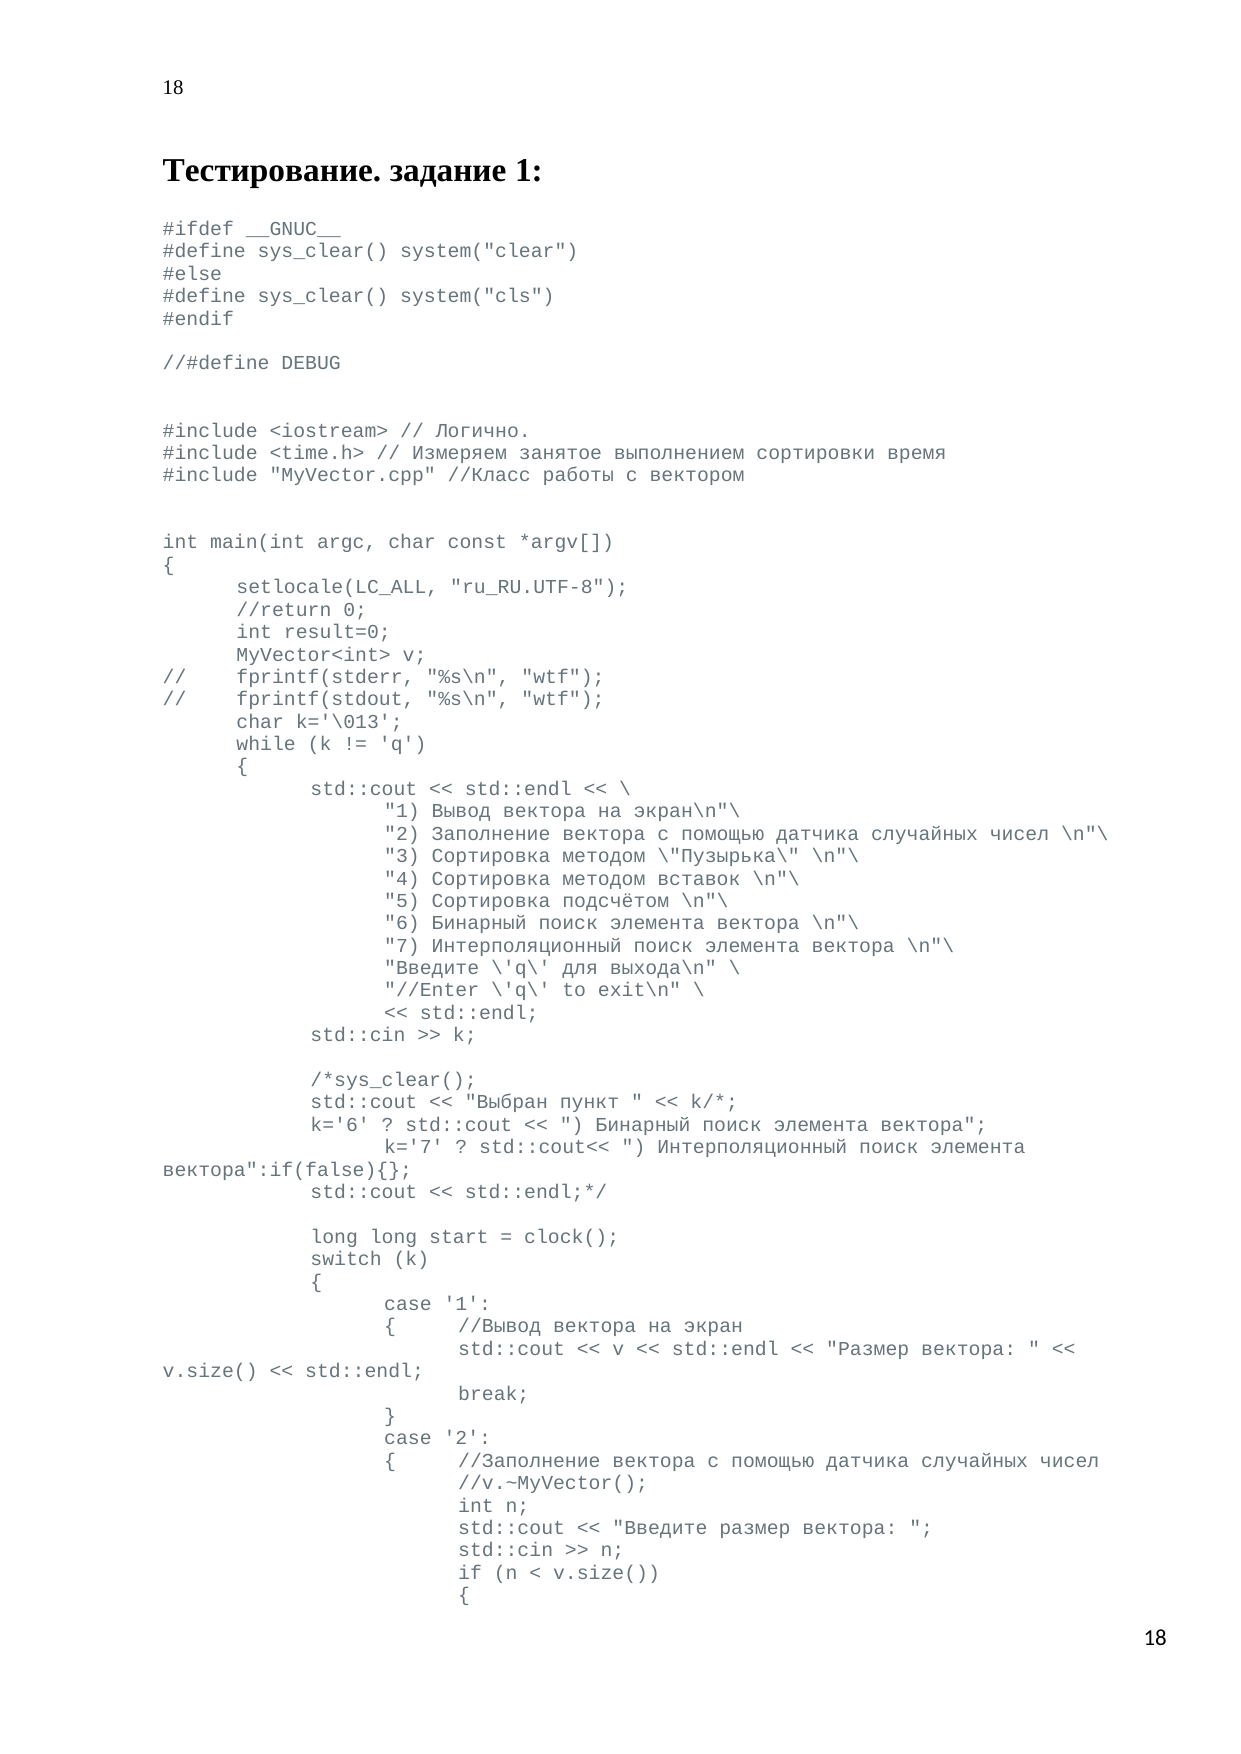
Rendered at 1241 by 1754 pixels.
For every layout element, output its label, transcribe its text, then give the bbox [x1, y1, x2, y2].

text #ifdef __GNUC__ [162, 219, 1166, 241]
text #include <time.h> // Измеряем занятое выполнением сортировки время [162, 443, 1166, 465]
text "1) Вывод вектора на экран\n"\ [162, 801, 1166, 824]
text << std::endl; [162, 1003, 1166, 1025]
text std::cout << v << std::endl << "Размер вектора: " << v.size() << std::endl; [162, 1339, 1166, 1383]
text { //Заполнение вектора с помощью датчика случайных чисел [162, 1451, 1166, 1473]
text "6) Бинарный поиск элемента вектора \n"\ [162, 913, 1166, 936]
text int n; [162, 1496, 1166, 1518]
text // fprintf(stdout, "%s\n", "wtf"); [162, 689, 1166, 712]
text k='6' ? std::cout << ") Бинарный поиск элемента вектора"; [162, 1115, 1166, 1137]
text while (k != 'q') [162, 734, 1166, 756]
text { [162, 756, 1166, 779]
text k='7' ? std::cout<< ") Интерполяционный поиск элемента вектора":if(false){}; [162, 1137, 1166, 1182]
text setlocale(LC_ALL, "ru_RU.UTF-8"); [162, 577, 1166, 600]
text // fprintf(stderr, "%s\n", "wtf"); [162, 667, 1166, 689]
text switch (k) [162, 1249, 1166, 1272]
text { [162, 1272, 1166, 1294]
text case '1': [162, 1294, 1166, 1316]
text case '2': [162, 1428, 1166, 1451]
text int main(int argc, char const *argv[]) [162, 532, 1166, 555]
text { [162, 555, 1166, 577]
text long long start = clock(); [162, 1227, 1166, 1249]
text { [162, 1585, 1166, 1607]
text #define sys_clear() system("clear") [162, 241, 1166, 264]
text "3) Сортировка методом \"Пузырька\" \n"\ [162, 846, 1166, 868]
text /*sys_clear(); [162, 1070, 1166, 1092]
text //#define DEBUG [162, 353, 1166, 376]
text #define sys_clear() system("cls") [162, 286, 1166, 308]
text #include "MyVector.cpp" //Класс работы с вектором [162, 465, 1166, 488]
text #else [162, 264, 1166, 286]
text "5) Сортировка подсчётом \n"\ [162, 891, 1166, 913]
text std::cin >> k; [162, 1025, 1166, 1048]
text "2) Заполнение вектора с помощью датчика случайных чисел \n"\ [162, 824, 1166, 846]
text break; [162, 1383, 1166, 1406]
text std::cout << std::endl;*/ [162, 1182, 1166, 1204]
text Тестирование. задание 1: [162, 150, 1166, 188]
text "4) Сортировка методом вставок \n"\ [162, 868, 1166, 891]
text "7) Интерполяционный поиск элемента вектора \n"\ [162, 936, 1166, 958]
text char k='\013'; [162, 712, 1166, 734]
text int result=0; [162, 622, 1166, 644]
text MyVector<int> v; [162, 644, 1166, 667]
text } [162, 1406, 1166, 1428]
text #include <iostream> // Логично. [162, 421, 1166, 443]
text "//Enter \'q\' to exit\n" \ [162, 980, 1166, 1003]
text { //Вывод вектора на экран [162, 1316, 1166, 1339]
text #endif [162, 308, 1166, 331]
text std::cout << "Выбран пункт " << k/*; [162, 1092, 1166, 1115]
text //v.~MyVector(); [162, 1473, 1166, 1496]
text //return 0; [162, 600, 1166, 622]
text std::cout << std::endl << \ [162, 779, 1166, 801]
text std::cin >> n; [162, 1540, 1166, 1563]
text "Введите \'q\' для выхода\n" \ [162, 958, 1166, 980]
text if (n < v.size()) [162, 1563, 1166, 1585]
text std::cout << "Введите размер вектора: "; [162, 1518, 1166, 1540]
